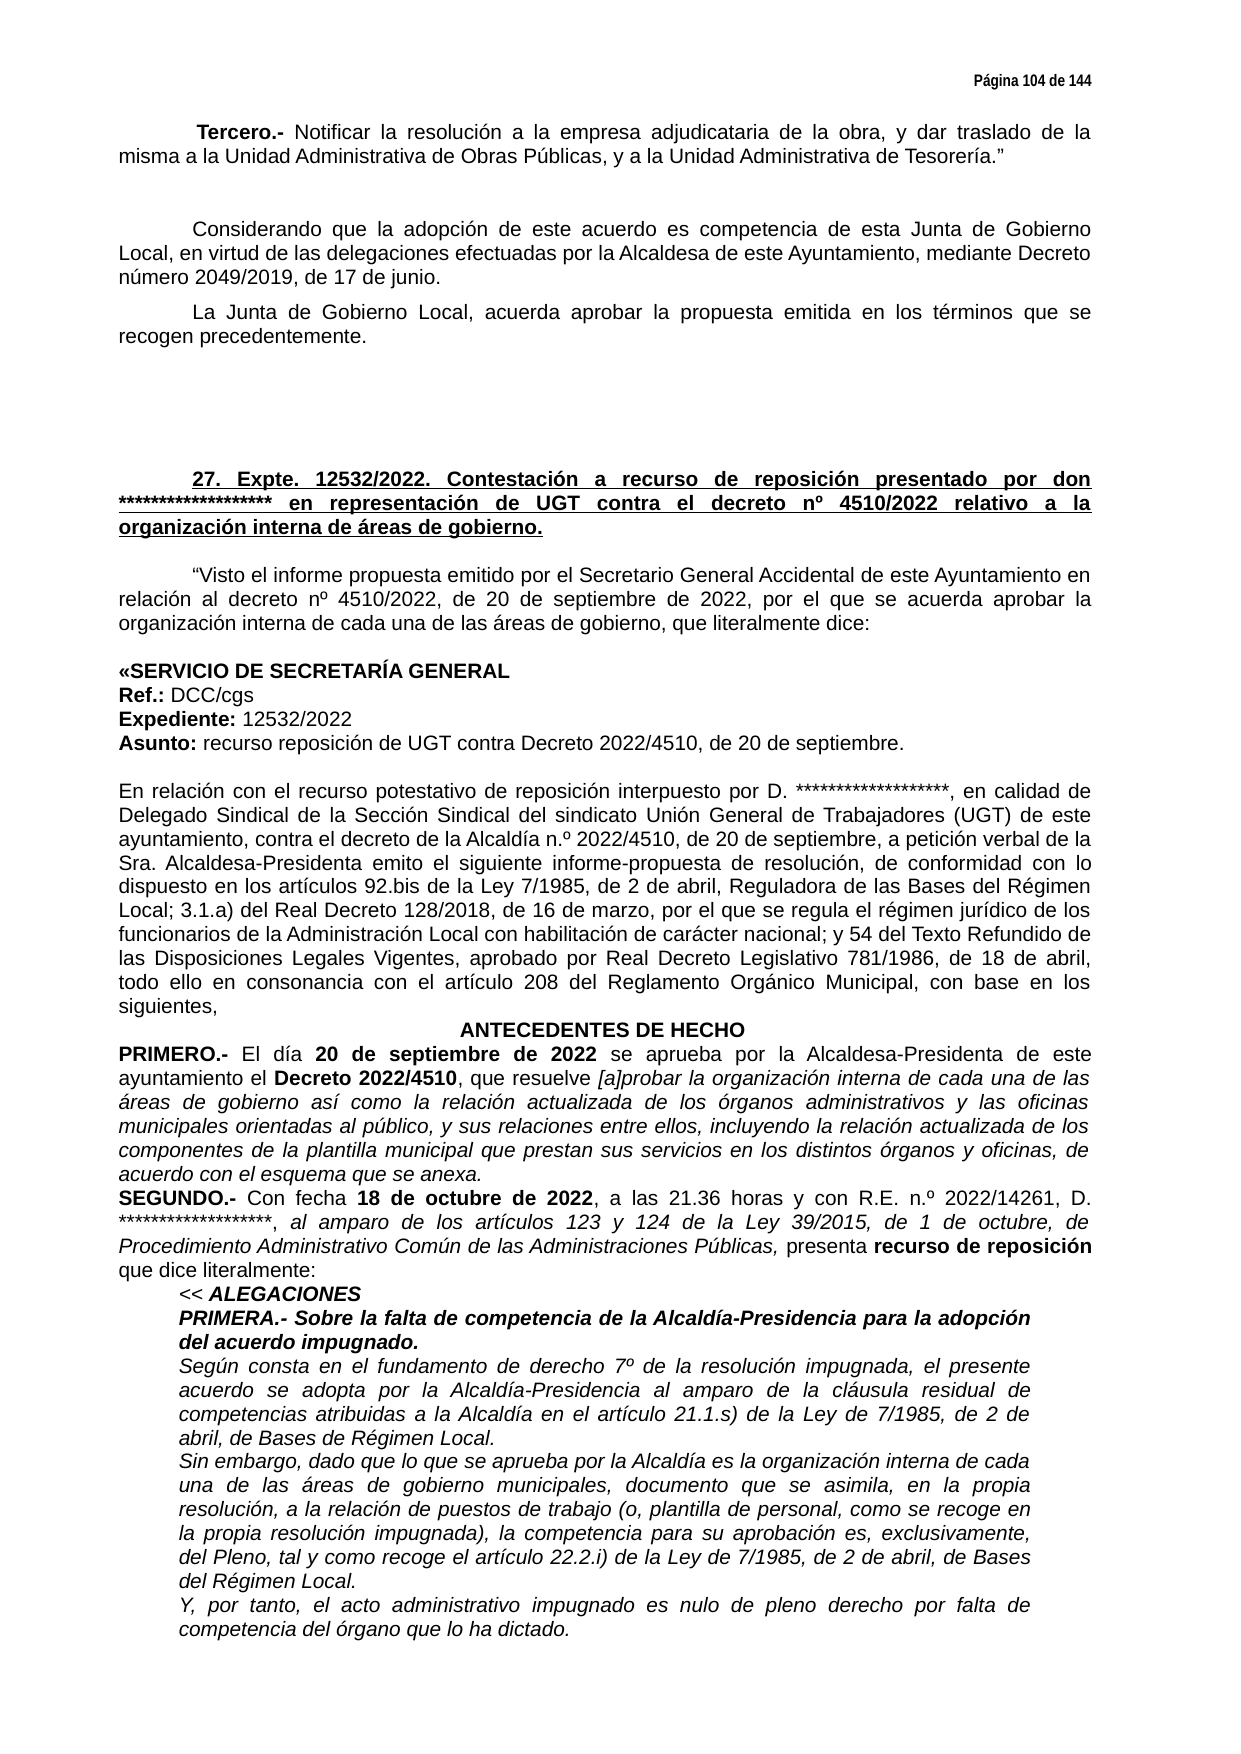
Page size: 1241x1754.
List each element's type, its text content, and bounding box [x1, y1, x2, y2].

text Expediente: 12532/2022 [118, 707, 1092, 731]
text Tercero.- Notificar la resolución a la empresa adjudicataria de la obra, y dar traslado de la misma a la Unidad Administrativa de Obras Públicas, y a la Unidad Administrativa de Tesorería.” [118, 120, 1092, 168]
text Asunto: recurso reposición de UGT contra Decreto 2022/4510, de 20 de septiembre. [118, 731, 1092, 754]
text organización interna de áreas de gobierno. [118, 513, 1092, 539]
text PRIMERO.- El día 20 de septiembre de 2022 se aprueba por la Alcaldesa-Presidenta de este ayuntamiento el Decreto 2022/4510, que resuelve [a]probar la organización interna de cada una de las áreas de gobierno así como la relación actualizada de los órganos administrativos y las oficinas municipales orientadas al público, y sus relaciones entre ellos, incluyendo la relación actualizada de los componentes de la plantilla municipal que prestan sus servicios en los distintos órganos y oficinas, de acuerdo con el esquema que se anexa. [118, 1042, 1092, 1186]
text En relación con el recurso potestativo de reposición interpuesto por D. *******************, en calidad de Delegado Sindical de la Sección Sindical del sindicato Unión General de Trabajadores (UGT) de este ayuntamiento, contra el decreto de la Alcaldía n.º 2022/4510, de 20 de septiembre, a petición verbal de la Sra. Alcaldesa-Presidenta emito el siguiente informe-propuesta de resolución, de conformidad con lo dispuesto en los artículos 92.bis de la Ley 7/1985, de 2 de abril, Reguladora de las Bases del Régimen Local; 3.1.a) del Real Decreto 128/2018, de 16 de marzo, por el que se regula el régimen jurídico de los funcionarios de la Administración Local con habilitación de carácter nacional; y 54 del Texto Refundido de las Disposiciones Legales Vigentes, aprobado por Real Decreto Legislativo 781/1986, de 18 de abril, todo ello en consonancia con el artículo 208 del Reglamento Orgánico Municipal, con base en los siguientes, [118, 778, 1092, 1018]
text 27. Expte. 12532/2022. Contestación a recurso de reposición presentado por don ******************* en representación de UGT contra el decreto nº 4510/2022 relativo a la [118, 467, 1092, 512]
text Sin embargo, dado que lo que se aprueba por la Alcaldía es la organización interna de cada una de las áreas de gobierno municipales, documento que se asimila, en la propia resolución, a la relación de puestos de trabajo (o, plantilla de personal, como se recoge en la propia resolución impugnada), la competencia para su aprobación es, exclusivamente, del Pleno, tal y como recoge el artículo 22.2.i) de la Ley de 7/1985, de 2 de abril, de Bases del Régimen Local. [178, 1449, 1034, 1593]
text << ALEGACIONES [178, 1282, 1034, 1306]
text Considerando que la adopción de este acuerdo es competencia de esta Junta de Gobierno Local, en virtud de las delegaciones efectuadas por la Alcaldesa de este Ayuntamiento, mediante Decreto número 2049/2019, de 17 de junio. [118, 217, 1092, 288]
text “Visto el informe propuesta emitido por el Secretario General Accidental de este Ayuntamiento en relación al decreto nº 4510/2022, de 20 de septiembre de 2022, por el que se acuerda aprobar la organización interna de cada una de las áreas de gobierno, que literalmente dice: [118, 563, 1092, 635]
text «SERVICIO DE SECRETARÍA GENERAL [118, 659, 1092, 683]
text Ref.: DCC/cgs [118, 683, 1092, 707]
text Según consta en el fundamento de derecho 7º de la resolución impugnada, el presente acuerdo se adopta por la Alcaldía-Presidencia al amparo de la cláusula residual de competencias atribuidas a la Alcaldía en el artículo 21.1.s) de la Ley de 7/1985, de 2 de abril, de Bases de Régimen Local. [178, 1353, 1034, 1449]
text SEGUNDO.- Con fecha 18 de octubre de 2022, a las 21.36 horas y con R.E. n.º 2022/14261, D. *******************, al amparo de los artículos 123 y 124 de la Ley 39/2015, de 1 de octubre, de Procedimiento Administrativo Común de las Administraciones Públicas, presenta recurso de reposición que dice literalmente: [118, 1186, 1092, 1282]
text Y, por tanto, el acto administrativo impugnado es nulo de pleno derecho por falta de competencia del órgano que lo ha dictado. [178, 1593, 1034, 1641]
text PRIMERA.- Sobre la falta de competencia de la Alcaldía-Presidencia para la adopción del acuerdo impugnado. [178, 1306, 1034, 1353]
text ANTECEDENTES DE HECHO [118, 1018, 1092, 1042]
text La Junta de Gobierno Local, acuerda aprobar la propuesta emitida en los términos que se recogen precedentemente. [118, 300, 1092, 348]
